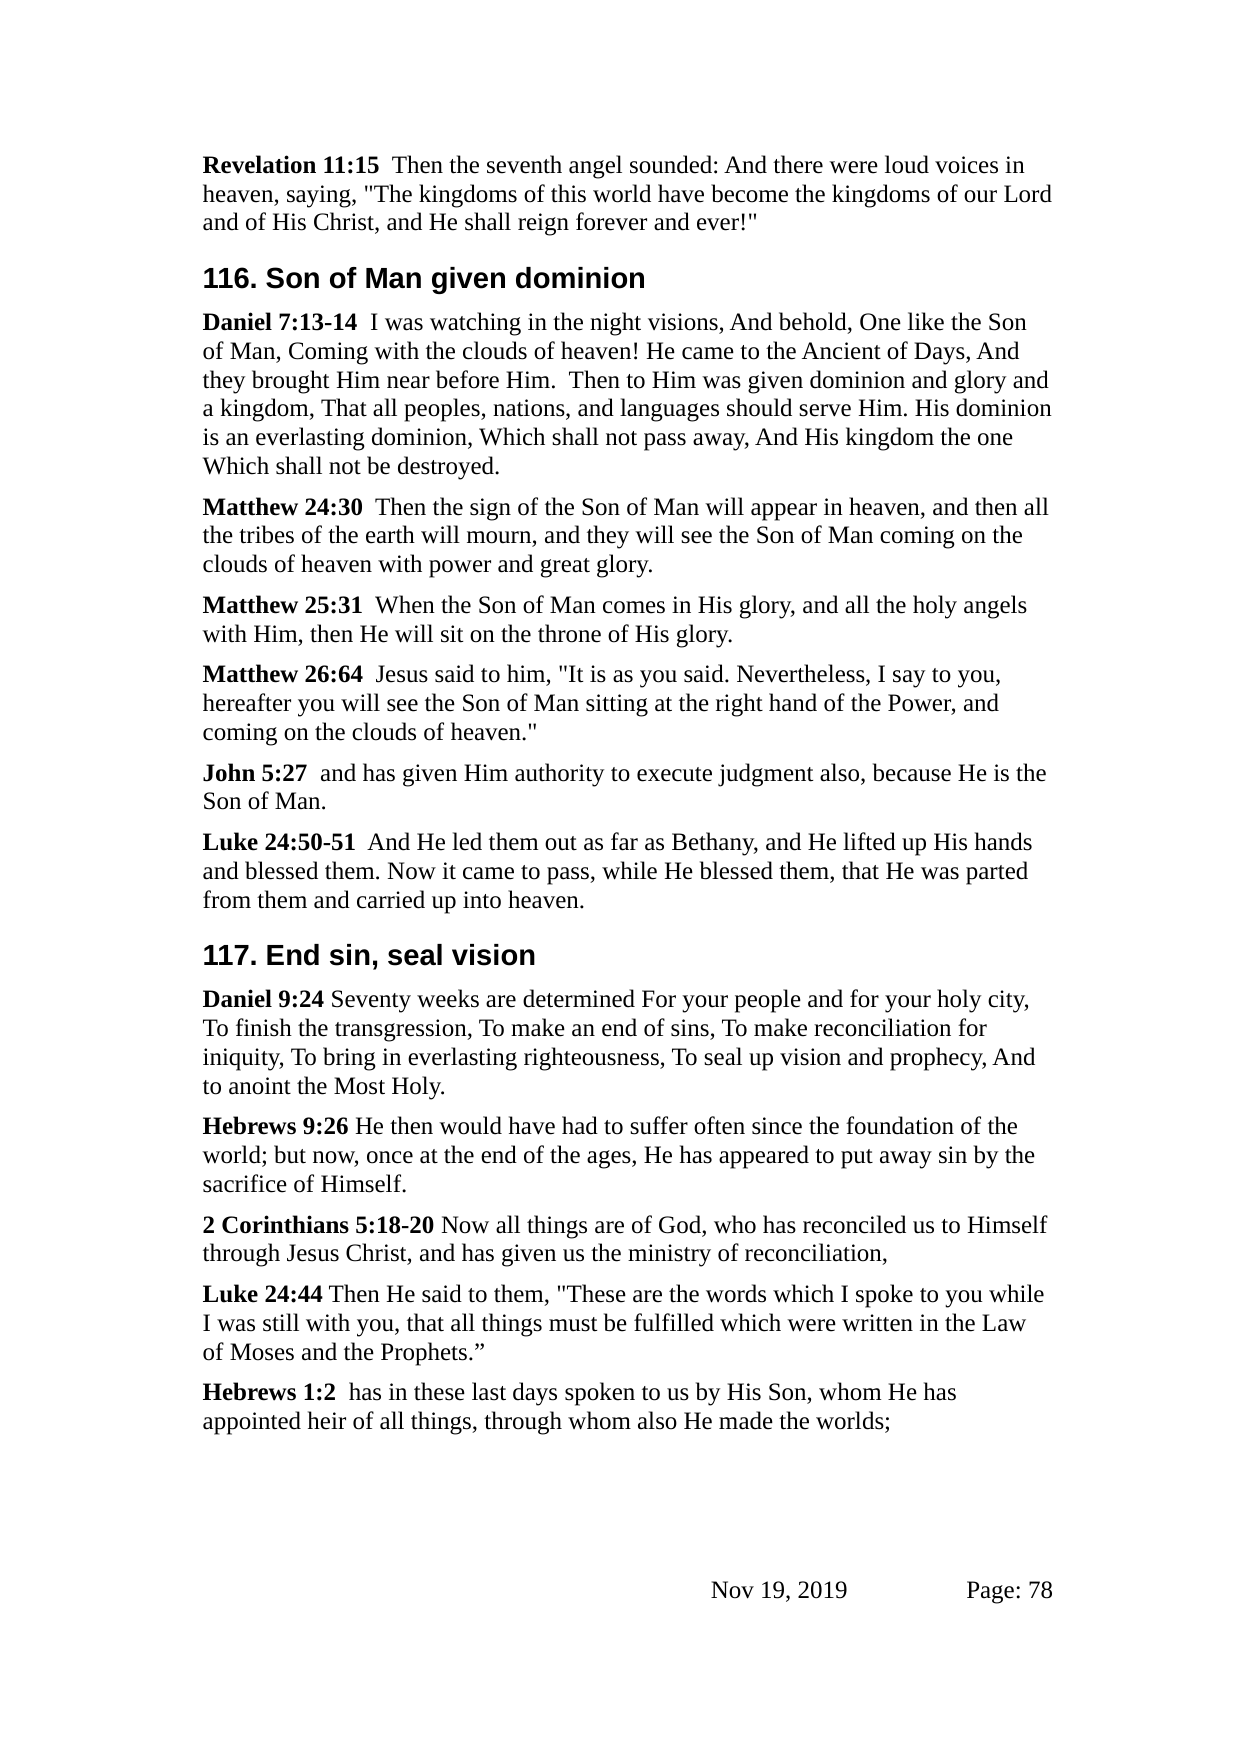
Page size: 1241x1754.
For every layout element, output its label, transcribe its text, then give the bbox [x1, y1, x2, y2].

text Luke 24:44 Then He said to them, "These are the words which I spoke to you while I was still with you, that all things must be fulfilled which were written in the Law of Moses and the Prophets.” [202, 1279, 1053, 1365]
text John 5:27 and has given Him authority to execute judgment also, because He is the Son of Man. [202, 758, 1053, 815]
text Luke 24:50-51 And He led them out as far as Bethany, and He lifted up His hands and blessed them. Now it came to pass, while He blessed them, that He was parted from them and carried up into heaven. [202, 827, 1053, 913]
text Revelation 11:15 Then the seventh angel sounded: And there were loud voices in heaven, saying, "The kingdoms of this world have become the kingdoms of our Lord and of His Christ, and He shall reign forever and ever!" [202, 150, 1053, 236]
subtitle 117. End sin, seal vision [202, 938, 1053, 972]
text Matthew 25:31 When the Son of Man comes in His glory, and all the holy angels with Him, then He will sit on the throne of His glory. [202, 590, 1053, 647]
text 2 Corinthians 5:18-20 Now all things are of God, who has reconciled us to Himself through Jesus Christ, and has given us the ministry of reconciliation, [202, 1210, 1053, 1267]
text Matthew 24:30 Then the sign of the Son of Man will appear in heaven, and then all the tribes of the earth will mourn, and they will see the Son of Man coming on the clouds of heaven with power and great glory. [202, 492, 1053, 578]
text Hebrews 9:26 He then would have had to suffer often since the foundation of the world; but now, once at the end of the ages, He has appeared to put away sin by the sacrifice of Himself. [202, 1111, 1053, 1198]
subtitle 116. Son of Man given dominion [202, 261, 1053, 295]
text Hebrews 1:2 has in these last days spoken to us by His Son, whom He has appointed heir of all things, through whom also He made the worlds; [202, 1377, 1053, 1435]
text Daniel 9:24 Seventy weeks are determined For your people and for your holy city, To finish the transgression, To make an end of sins, To make reconciliation for iniquity, To bring in everlasting righteousness, To seal up vision and prophecy, And to anoint the Most Holy. [202, 984, 1053, 1099]
text Daniel 7:13-14 I was watching in the night visions, And behold, One like the Son of Man, Coming with the clouds of heaven! He came to the Ancient of Days, And they brought Him near before Him. Then to Him was given dominion and glory and a kingdom, That all peoples, nations, and languages should serve Him. His dominion is an everlasting dominion, Which shall not pass away, And His kingdom the one Which shall not be destroyed. [202, 307, 1053, 480]
text Matthew 26:64 Jesus said to him, "It is as you said. Nevertheless, I say to you, hereafter you will see the Son of Man sitting at the right hand of the Power, and coming on the clouds of heaven." [202, 659, 1053, 746]
